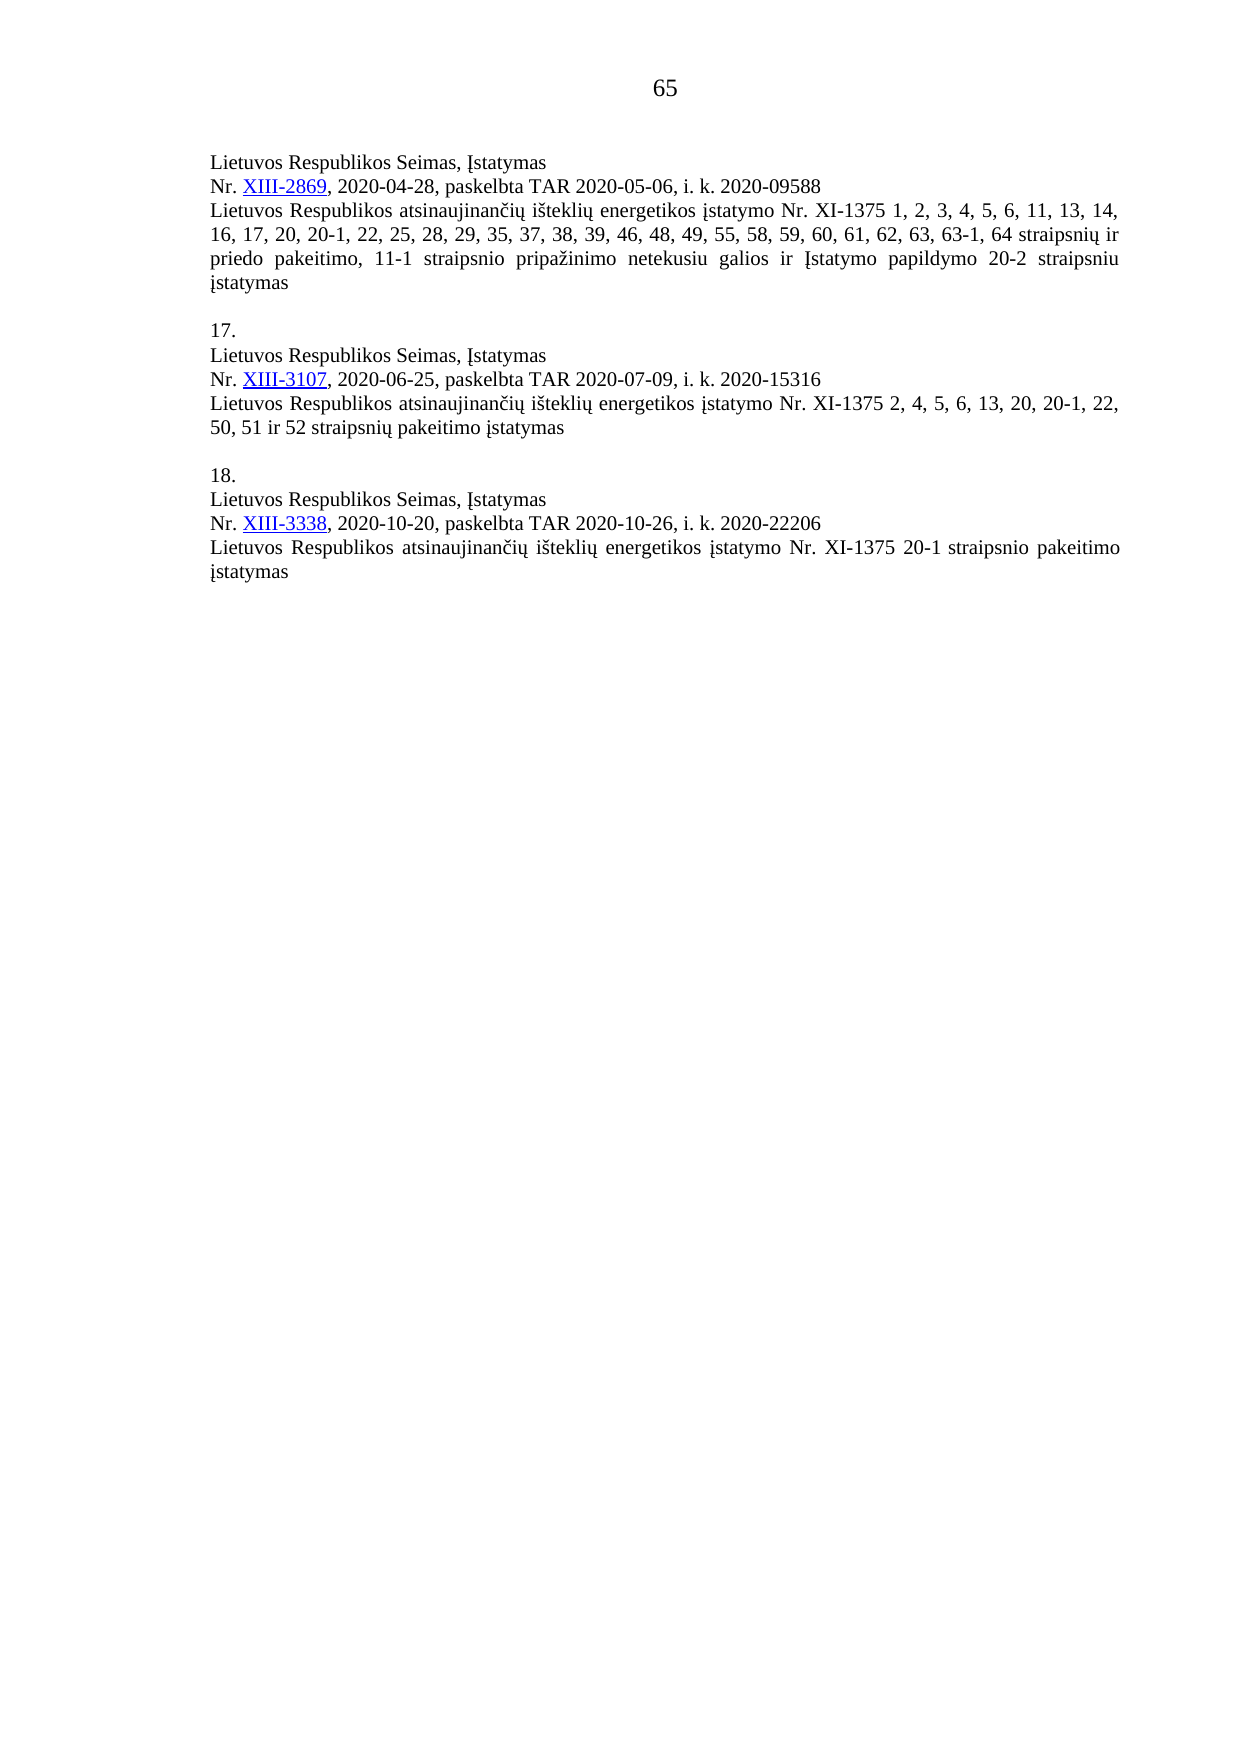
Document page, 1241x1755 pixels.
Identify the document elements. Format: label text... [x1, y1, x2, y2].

text Lietuvos Respublikos atsinaujinančių išteklių energetikos įstatymo Nr. XI-1375 1, 2, 3, 4, 5, 6, 11, 13, 14, 16, 17, 20, 20-1, 22, 25, 28, 29, 35, 37, 38, 39, 46, 48, 49, 55, 58, 59, 60, 61, 62, 63, 63-1, 64 straipsnių ir priedo pakeitimo, 11-1 straipsnio pripažinimo netekusiu galios ir Įstatymo papildymo 20-2 straipsniu įstatymas [210, 198, 1120, 294]
text Nr. XIII-2869, 2020-04-28, paskelbta TAR 2020-05-06, i. k. 2020-09588 [210, 174, 1120, 198]
text Lietuvos Respublikos Seimas, Įstatymas [210, 342, 1120, 367]
text Lietuvos Respublikos Seimas, Įstatymas [210, 487, 1120, 511]
text Nr. XIII-3107, 2020-06-25, paskelbta TAR 2020-07-09, i. k. 2020-15316 [210, 367, 1120, 391]
text Lietuvos Respublikos atsinaujinančių išteklių energetikos įstatymo Nr. XI-1375 2, 4, 5, 6, 13, 20, 20-1, 22, 50, 51 ir 52 straipsnių pakeitimo įstatymas [210, 391, 1120, 439]
text Lietuvos Respublikos Seimas, Įstatymas [210, 150, 1120, 174]
text Nr. XIII-3338, 2020-10-20, paskelbta TAR 2020-10-26, i. k. 2020-22206 [210, 511, 1120, 535]
text Lietuvos Respublikos atsinaujinančių išteklių energetikos įstatymo Nr. XI-1375 20-1 straipsnio pakeitimo įstatymas [210, 535, 1120, 583]
text 17. [210, 318, 1120, 342]
text 18. [210, 463, 1120, 487]
